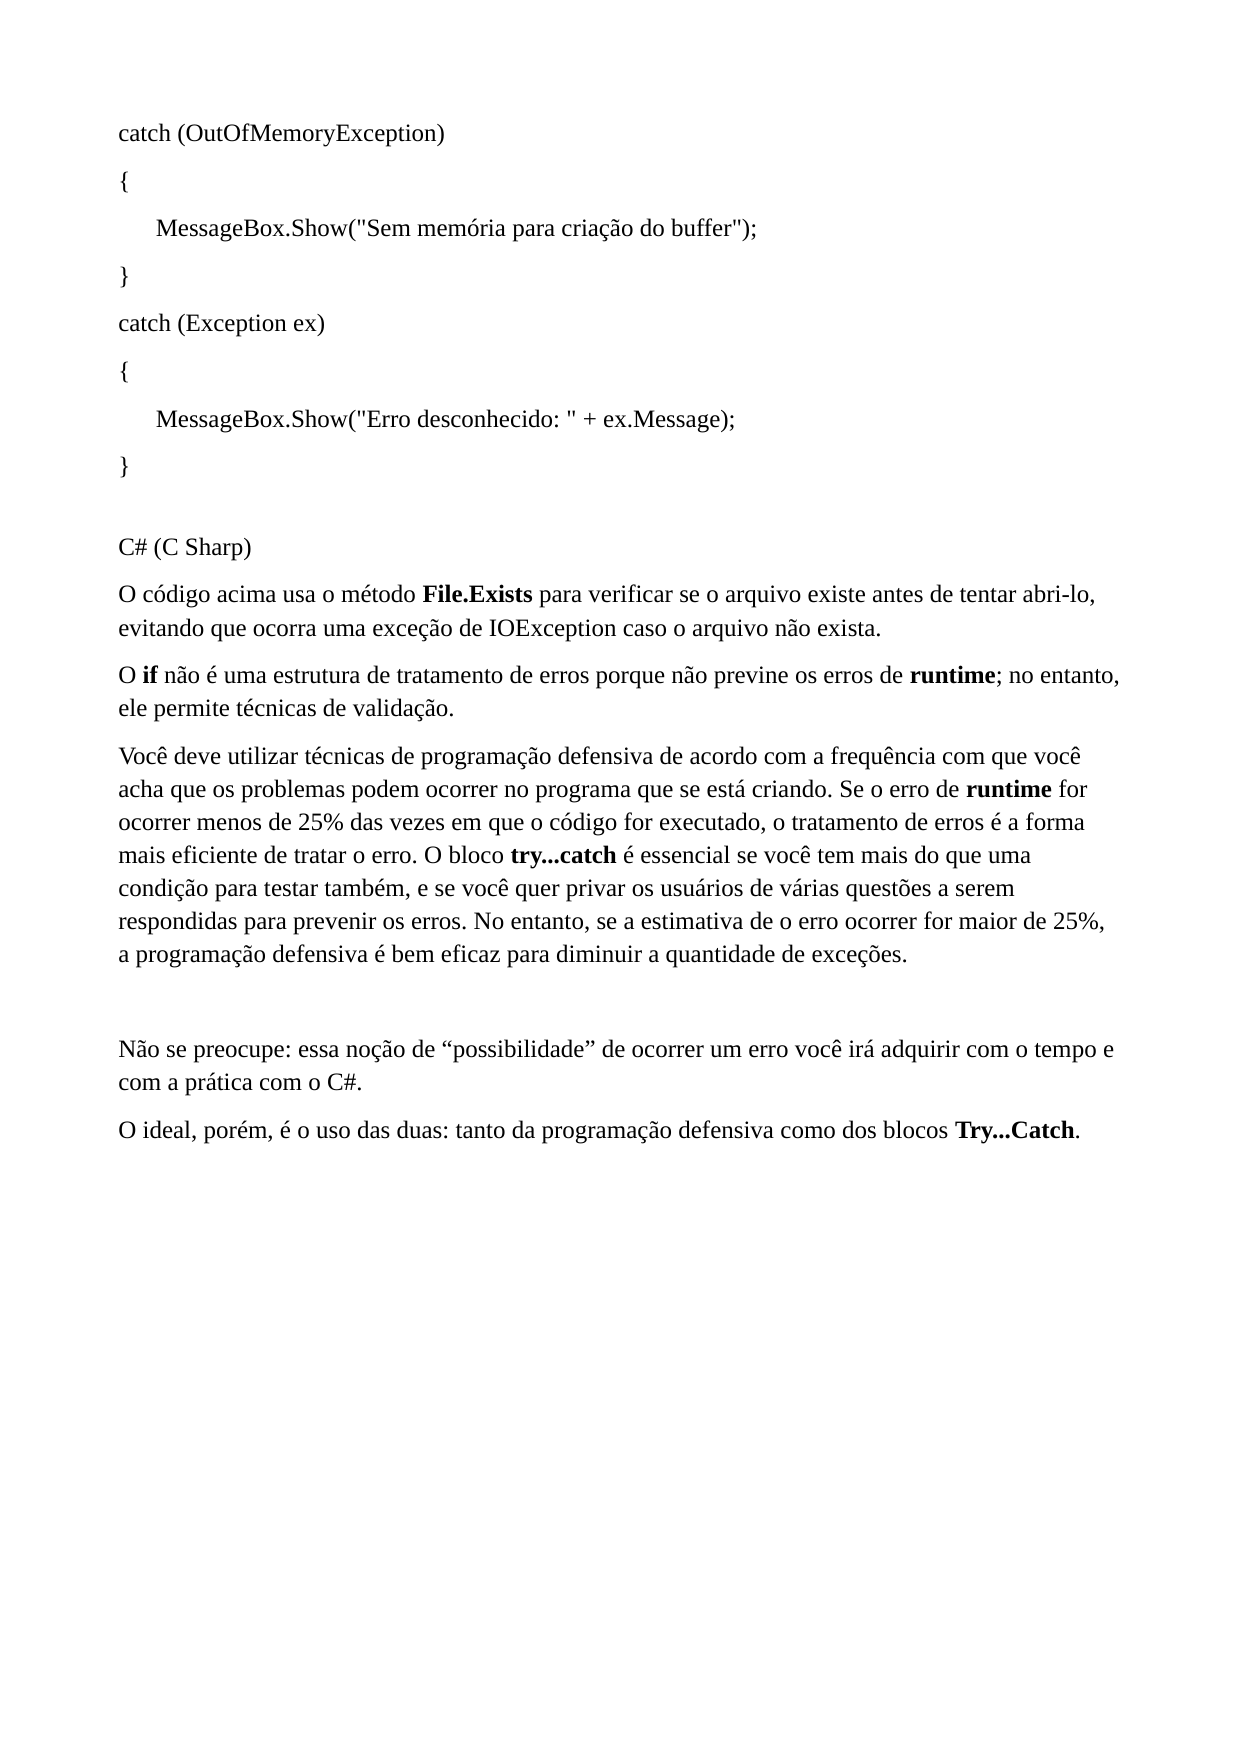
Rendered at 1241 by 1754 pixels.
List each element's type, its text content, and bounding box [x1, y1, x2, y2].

text C# (C Sharp) [118, 532, 1122, 561]
text } [118, 261, 1122, 290]
text O ideal, porém, é o uso das duas: tanto da programação defensiva como dos blocos Try...Catch. [118, 1115, 1122, 1143]
text Não se preocupe: essa noção de “possibilidade” de ocorrer um erro você irá adquirir com o tempo e com a prática com o C#. [118, 1034, 1122, 1096]
text O if não é uma estrutura de tratamento de erros porque não previne os erros de runtime; no entanto, ele permite técnicas de validação. [118, 660, 1122, 722]
text O código acima usa o método File.Exists para verificar se o arquivo existe antes de tentar abri-lo, evitando que ocorra uma exceção de IOException caso o arquivo não exista. [118, 579, 1122, 641]
text Você deve utilizar técnicas de programação defensiva de acordo com a frequência com que você acha que os problemas podem ocorrer no programa que se está criando. Se o erro de runtime for ocorrer menos de 25% das vezes em que o código for executado, o tratamento de erros é a forma mais eficiente de tratar o erro. O bloco try...catch é essencial se você tem mais do que uma condição para testar também, e se você quer privar os usuários de várias questões a serem respondidas para prevenir os erros. No entanto, se a estimativa de o erro ocorrer for maior de 25%, a programação defensiva é bem eficaz para diminuir a quantidade de exceções. [118, 741, 1122, 968]
text MessageBox.Show("Sem memória para criação do buffer"); [118, 213, 1122, 242]
text catch (OutOfMemoryException) [118, 118, 1122, 147]
text MessageBox.Show("Erro desconhecido: " + ex.Message); [118, 404, 1122, 432]
text } [118, 451, 1122, 480]
text { [118, 356, 1122, 385]
text { [118, 166, 1122, 194]
text catch (Exception ex) [118, 308, 1122, 337]
